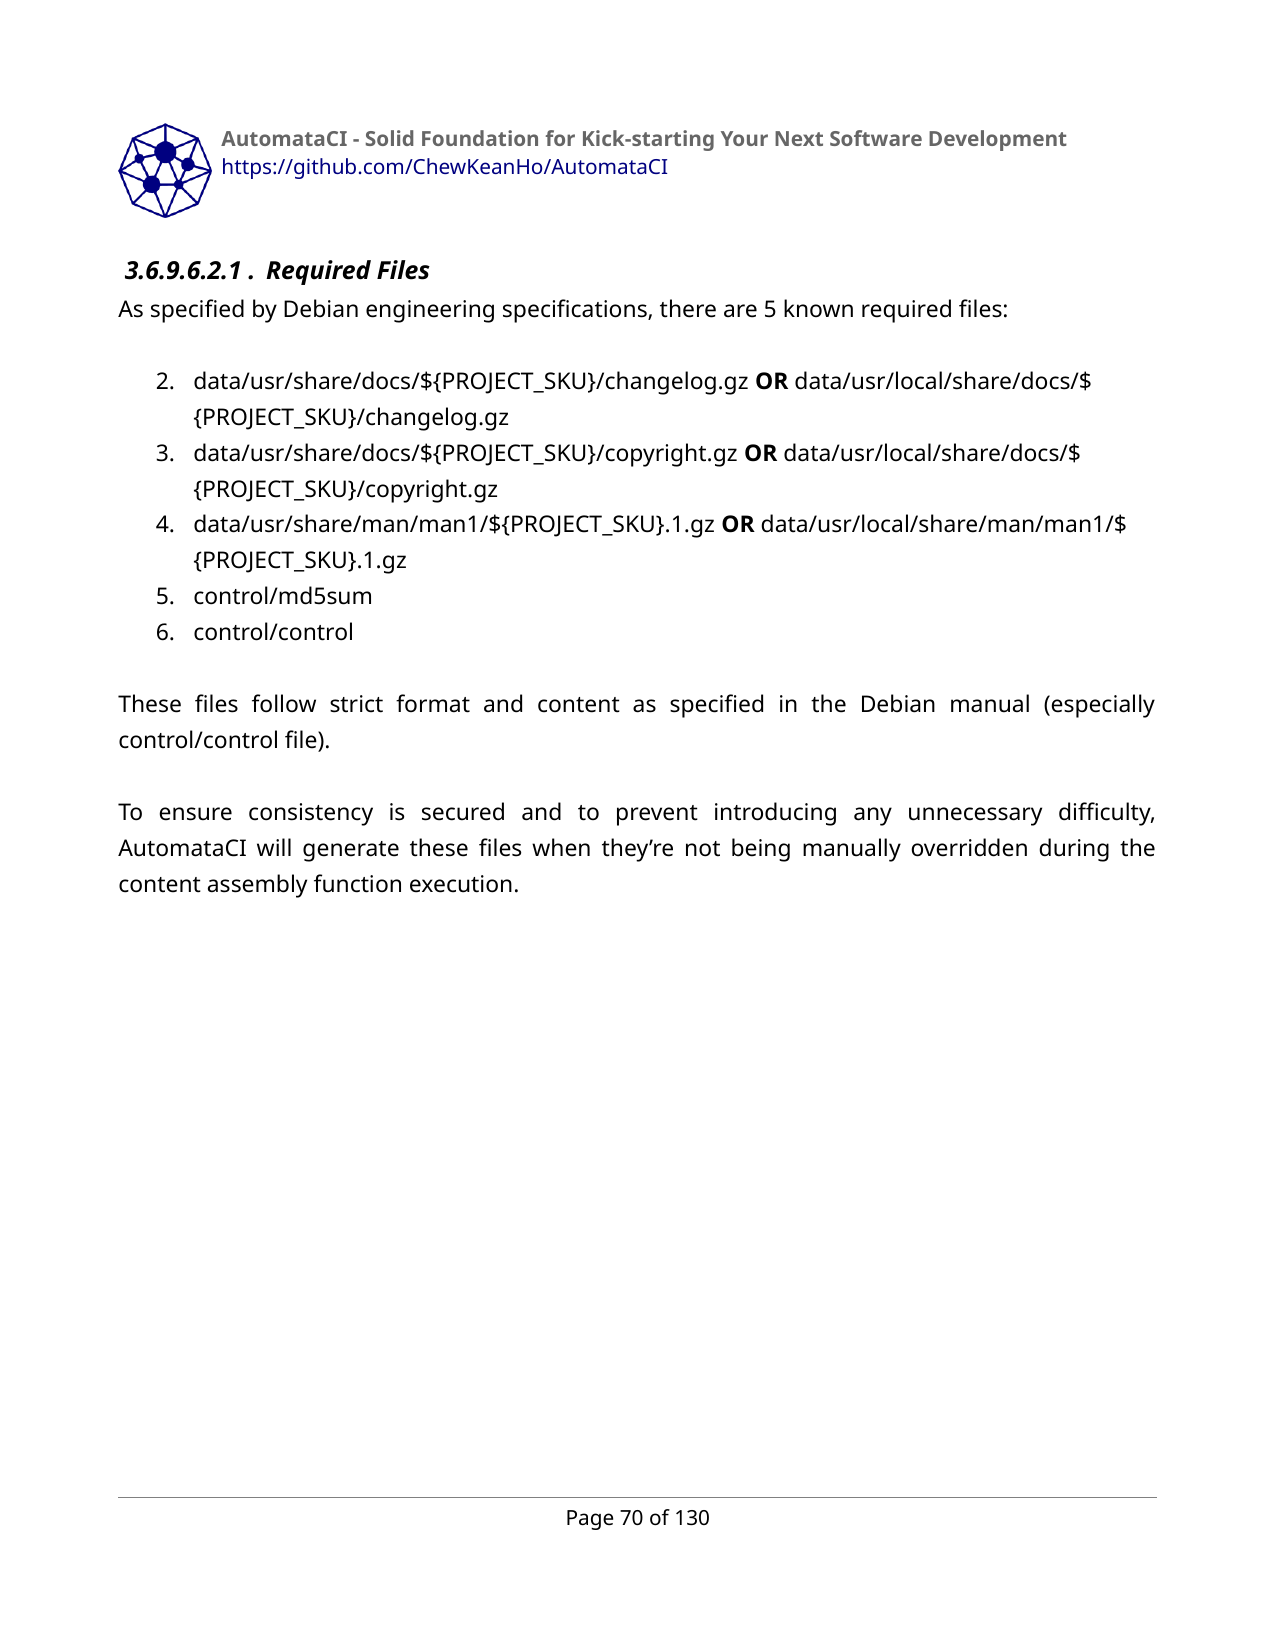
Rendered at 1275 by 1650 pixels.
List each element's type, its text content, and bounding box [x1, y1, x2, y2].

list data/usr/share/man/man1/${PROJECT_SKU}.1.gz OR data/usr/local/share/man/man1/${PROJECT_SKU}.1.gz [156, 508, 1157, 576]
text As specified by Debian engineering specifications, there are 5 known required files: [118, 293, 1157, 324]
list control/md5sum [156, 580, 1157, 612]
list control/control [156, 616, 1157, 647]
text These files follow strict format and content as specified in the Debian manual (especially control/control file). [118, 688, 1157, 755]
list data/usr/share/docs/${PROJECT_SKU}/changelog.gz OR data/usr/local/share/docs/${PROJECT_SKU}/changelog.gz [156, 365, 1157, 432]
subtitle Required Files [118, 253, 1157, 287]
picture [118, 123, 212, 218]
list data/usr/share/docs/${PROJECT_SKU}/copyright.gz OR data/usr/local/share/docs/${PROJECT_SKU}/copyright.gz [156, 437, 1157, 504]
text To ensure consistency is secured and to prevent introducing any unnecessary difficulty, AutomataCI will generate these files when they’re not being manually overridden during the content assembly function execution. [118, 796, 1157, 899]
